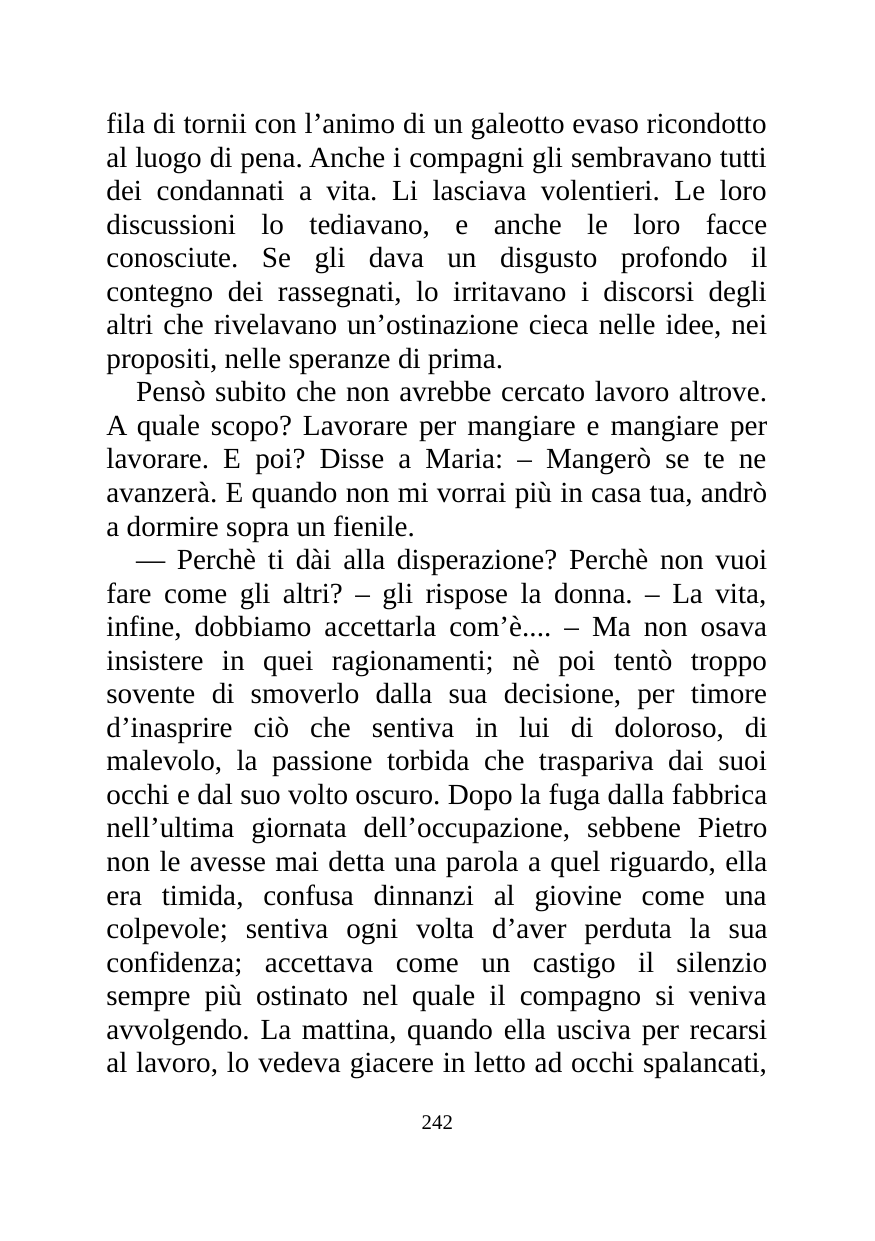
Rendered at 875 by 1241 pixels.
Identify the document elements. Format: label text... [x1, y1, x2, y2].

text — Perchè ti dài alla disperazione? Perchè non vuoi fare come gli altri? – gli rispose la donna. – La vita, infine, dobbiamo accettarla com’è.... – Ma non osava insistere in quei ragionamenti; nè poi tentò troppo sovente di smoverlo dalla sua decisione, per timore d’inasprire ciò che sentiva in lui di doloroso, di malevolo, la passione torbida che traspariva dai suoi occhi e dal suo volto oscuro. Dopo la fuga dalla fabbrica nell’ultima giornata dell’occupazione, sebbene Pietro non le avesse mai detta una parola a quel riguardo, ella era timida, confusa dinnanzi al giovine come una colpevole; sentiva ogni volta d’aver perduta la sua confidenza; accettava come un castigo il silenzio sempre più ostinato nel quale il compagno si veniva avvolgendo. La mattina, quando ella usciva per recarsi al lavoro, lo vedeva giacere in letto ad occhi spalancati, [106, 542, 768, 1079]
text fila di tornii con l’animo di un galeotto evaso ricondotto al luogo di pena. Anche i compagni gli sembravano tutti dei condannati a vita. Li lasciava volentieri. Le loro discussioni lo tediavano, e anche le loro facce conosciute. Se gli dava un disgusto profondo il contegno dei rassegnati, lo irritavano i discorsi degli altri che rivelavano un’ostinazione cieca nelle idee, nei propositi, nelle speranze di prima. [106, 106, 768, 374]
text Pensò subito che non avrebbe cercato lavoro altrove. A quale scopo? Lavorare per mangiare e mangiare per lavorare. E poi? Disse a Maria: – Mangerò se te ne avanzerà. E quando non mi vorrai più in casa tua, andrò a dormire sopra un fienile. [106, 374, 768, 542]
